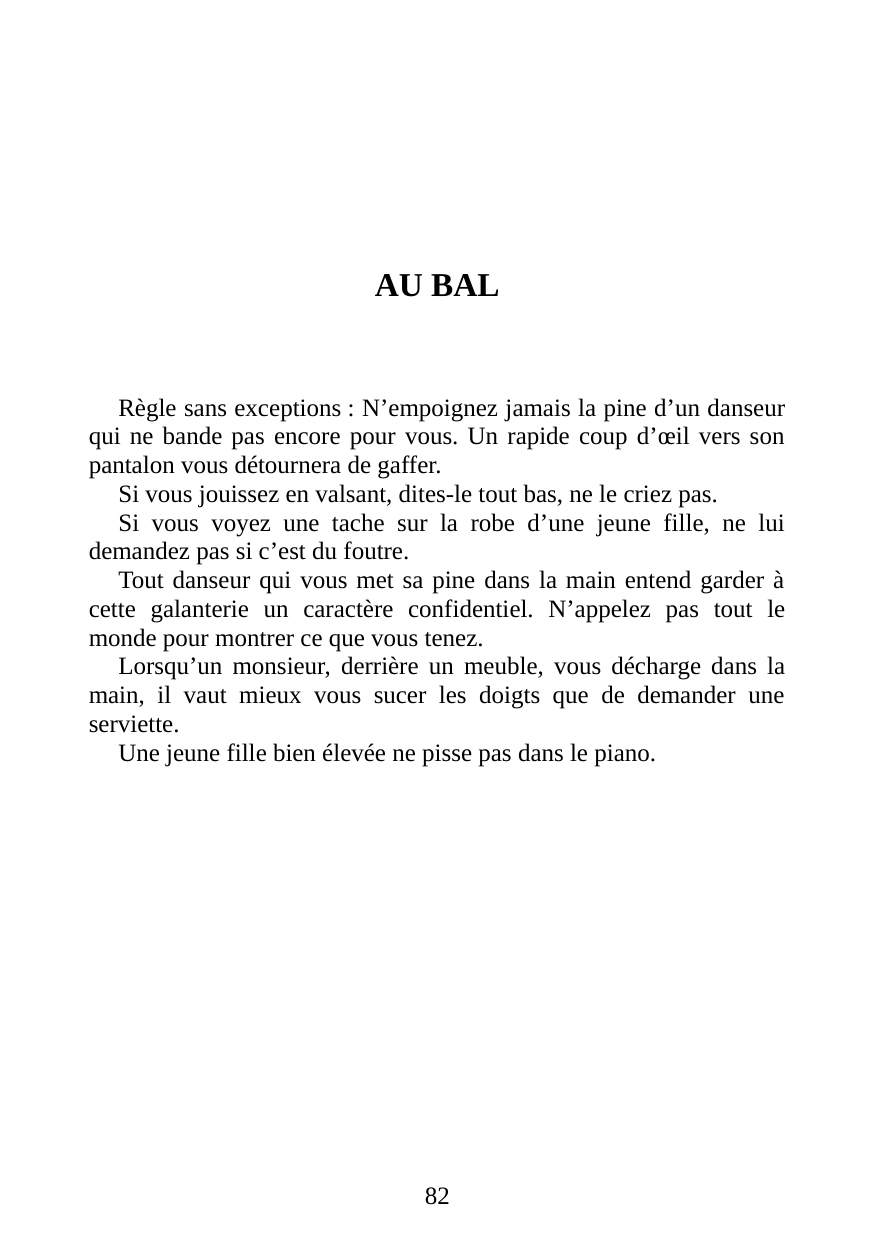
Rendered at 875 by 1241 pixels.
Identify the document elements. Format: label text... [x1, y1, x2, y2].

text Une jeune fille bien élevée ne pisse pas dans le piano. [88, 738, 786, 766]
text Lorsqu’un monsieur, derrière un meuble, vous décharge dans la main, il vaut mieux vous sucer les doigts que de demander une serviette. [88, 651, 786, 738]
text Si vous jouissez en valsant, dites-le tout bas, ne le criez pas. [88, 479, 786, 508]
subtitle AU BAL [88, 266, 786, 304]
text Règle sans exceptions : N’empoignez jamais la pine d’un danseur qui ne bande pas encore pour vous. Un rapide coup d’œil vers son pantalon vous détournera de gaffer. [88, 393, 786, 479]
text Tout danseur qui vous met sa pine dans la main entend garder à cette galanterie un caractère confidentiel. N’appelez pas tout le monde pour montrer ce que vous tenez. [88, 565, 786, 651]
text Si vous voyez une tache sur la robe d’une jeune fille, ne lui demandez pas si c’est du foutre. [88, 508, 786, 565]
